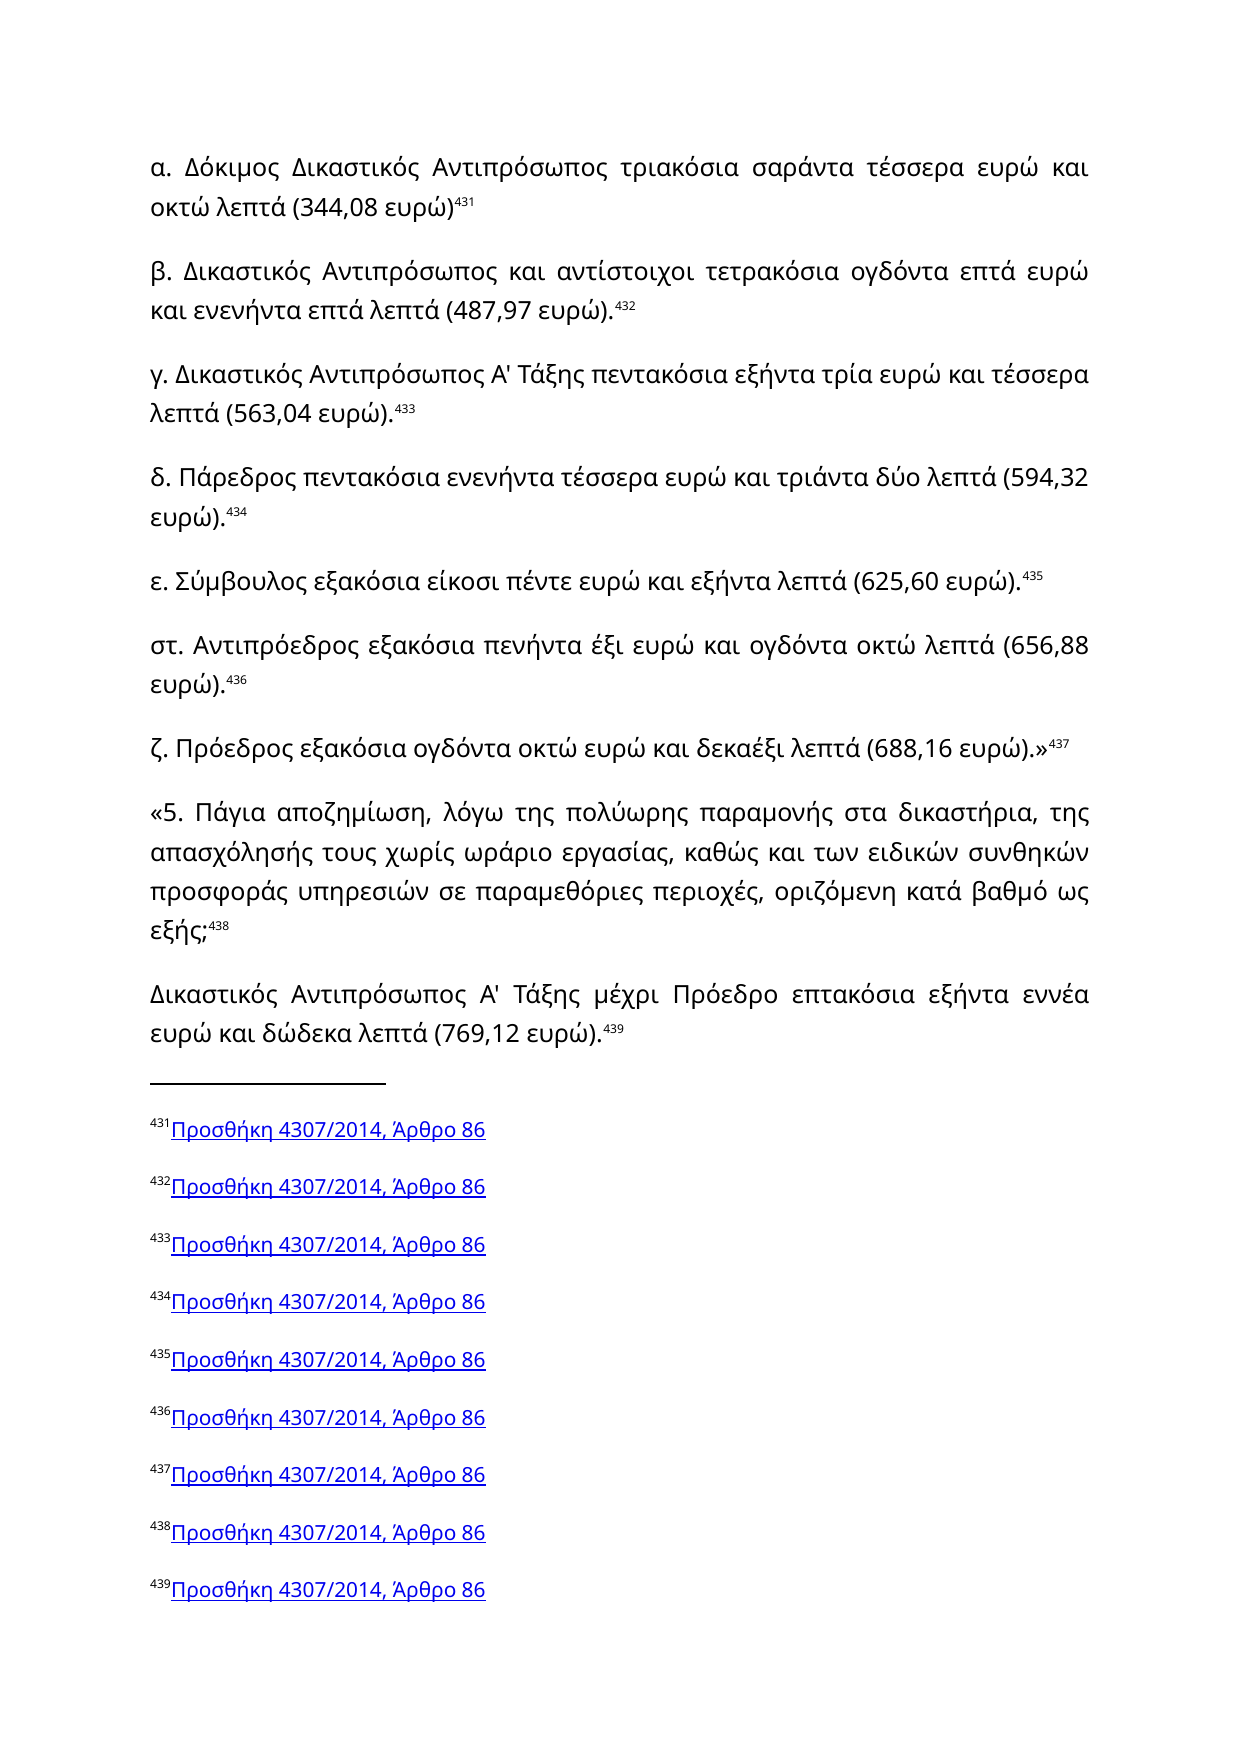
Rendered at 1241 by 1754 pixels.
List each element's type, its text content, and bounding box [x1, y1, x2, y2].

text γ. Δικαστικός Αντιπρόσωπος Α' Τάξης πεντακόσια εξήντα τρία ευρώ και τέσσερα λεπτά (563,04 ευρώ). [150, 357, 1090, 430]
text «5. Πάγια αποζημίωση, λόγω της πολύωρης παραμονής στα δικαστήρια, της απασχόλησής τους χωρίς ωράριο εργασίας, καθώς και των ειδικών συνθηκών προσφοράς υπηρεσιών σε παραμεθόριες περιοχές, οριζόμενη κατά βαθμό ως εξής; [150, 795, 1090, 947]
text ε. Σύμβουλος εξακόσια είκοσι πέντε ευρώ και εξήντα λεπτά (625,60 ευρώ). [150, 563, 1090, 597]
text β. Δικαστικός Αντιπρόσωπος και αντίστοιχοι τετρακόσια ογδόντα επτά ευρώ και ενενήντα επτά λεπτά (487,97 ευρώ). [150, 253, 1090, 327]
text Προσθήκη 4307/2014, Άρθρο 86 [150, 1230, 1090, 1258]
text ζ. Πρόεδρος εξακόσια ογδόντα οκτώ ευρώ και δεκαέξι λεπτά (688,16 ευρώ).» [150, 731, 1090, 765]
text Προσθήκη 4307/2014, Άρθρο 86 [150, 1172, 1090, 1201]
text α. Δόκιμος Δικαστικός Αντιπρόσωπος τριακόσια σαράντα τέσσερα ευρώ και οκτώ λεπτά (344,08 ευρώ) [150, 150, 1090, 223]
text Προσθήκη 4307/2014, Άρθρο 86 [150, 1345, 1090, 1373]
text Προσθήκη 4307/2014, Άρθρο 86 [150, 1403, 1090, 1431]
text Δικαστικός Αντιπρόσωπος Α' Τάξης μέχρι Πρόεδρο επτακόσια εξήντα εννέα ευρώ και δώδεκα λεπτά (769,12 ευρώ). [150, 977, 1090, 1050]
text Προσθήκη 4307/2014, Άρθρο 86 [150, 1460, 1090, 1489]
text Προσθήκη 4307/2014, Άρθρο 86 [150, 1115, 1090, 1143]
text Προσθήκη 4307/2014, Άρθρο 86 [150, 1518, 1090, 1546]
text Προσθήκη 4307/2014, Άρθρο 86 [150, 1287, 1090, 1316]
text στ. Αντιπρόεδρος εξακόσια πενήντα έξι ευρώ και ογδόντα οκτώ λεπτά (656,88 ευρώ). [150, 627, 1090, 701]
text δ. Πάρεδρος πεντακόσια ενενήντα τέσσερα ευρώ και τριάντα δύο λεπτά (594,32 ευρώ). [150, 460, 1090, 533]
text Προσθήκη 4307/2014, Άρθρο 86 [150, 1576, 1090, 1604]
